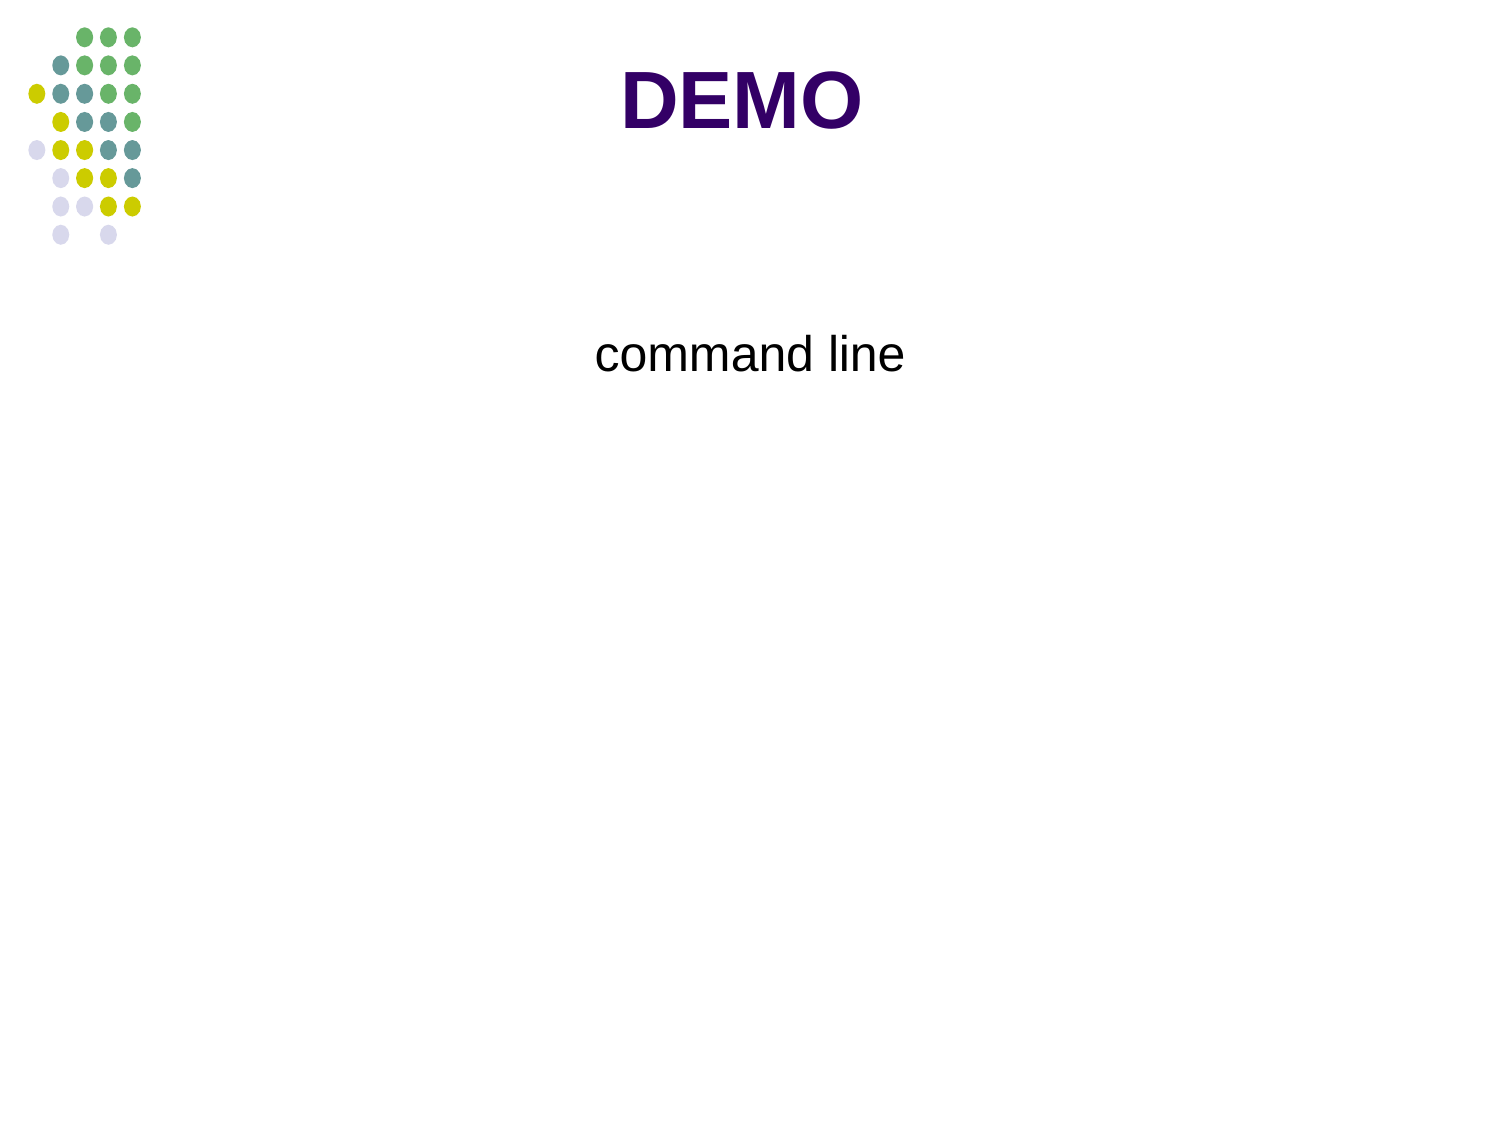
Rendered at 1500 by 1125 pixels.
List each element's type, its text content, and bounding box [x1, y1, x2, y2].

list command line [75, 228, 1426, 473]
title DEMO [566, 40, 917, 176]
